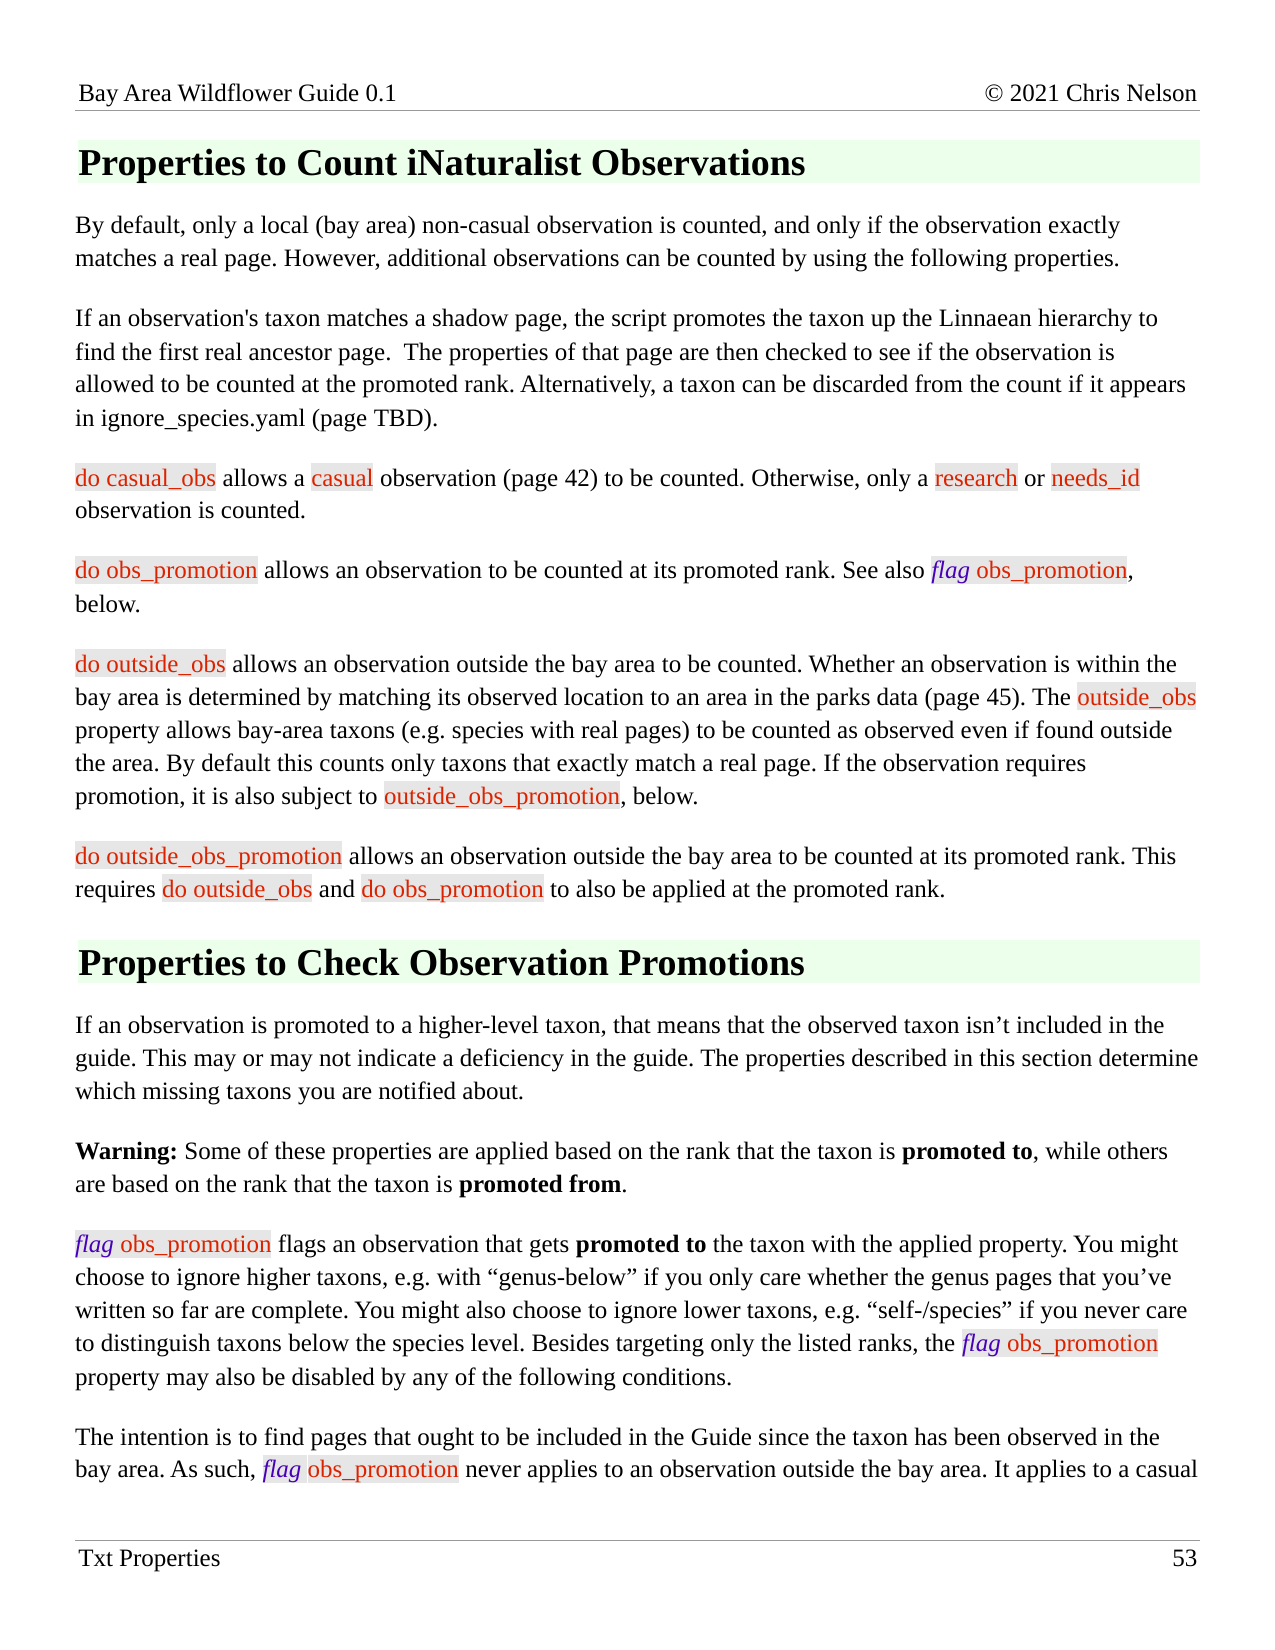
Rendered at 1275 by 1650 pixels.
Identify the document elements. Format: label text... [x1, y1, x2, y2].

text If an observation's taxon matches a shadow page, the script promotes the taxon up the Linnaean hierarchy to find the first real ancestor page. The properties of that page are then checked to see if the observation is allowed to be counted at the promoted rank. Alternatively, a taxon can be discarded from the count if it appears in ignore_species.yaml (page TBD). [75, 303, 1200, 431]
subtitle Properties to Check Observation Promotions [78, 940, 1200, 983]
text If an observation is promoted to a higher-level taxon, that means that the observed taxon isn’t included in the guide. This may or may not indicate a deficiency in the guide. The properties described in this section determine which missing taxons you are notified about. [75, 1010, 1200, 1105]
text do outside_obs allows an observation outside the bay area to be counted. Whether an observation is within the bay area is determined by matching its observed location to an area in the parks data (page 45). The outside_obs property allows bay-area taxons (e.g. species with real pages) to be counted as observed even if found outside the area. By default this counts only taxons that exactly match a real page. If the observation requires promotion, it is also subject to outside_obs_promotion, below. [75, 649, 1200, 809]
text By default, only a local (bay area) non-casual observation is counted, and only if the observation exactly matches a real page. However, additional observations can be counted by using the following properties. [75, 211, 1200, 272]
text flag obs_promotion flags an observation that gets promoted to the taxon with the applied property. You might choose to ignore higher taxons, e.g. with “genus-below” if you only care whether the genus pages that you’ve written so far are complete. You might also choose to ignore lower taxons, e.g. “self-/species” if you never care to distinguish taxons below the species level. Besides targeting only the listed ranks, the flag obs_promotion property may also be disabled by any of the following conditions. [75, 1229, 1200, 1390]
text The intention is to find pages that ought to be included in the Guide since the taxon has been observed in the bay area. As such, flag obs_promotion never applies to an observation outside the bay area. It applies to a casual [75, 1422, 1200, 1483]
subtitle Properties to Count iNaturalist Observations [78, 140, 1200, 183]
text Warning: Some of these properties are applied based on the rank that the taxon is promoted to, while others are based on the rank that the taxon is promoted from. [75, 1136, 1200, 1198]
text do obs_promotion allows an observation to be counted at its promoted rank. See also flag obs_promotion, below. [75, 556, 1200, 617]
text do casual_obs allows a casual observation (page 42) to be counted. Otherwise, only a research or needs_id observation is counted. [75, 463, 1200, 524]
text do outside_obs_promotion allows an observation outside the bay area to be counted at its promoted rank. This requires do outside_obs and do obs_promotion to also be applied at the promoted rank. [75, 841, 1200, 902]
